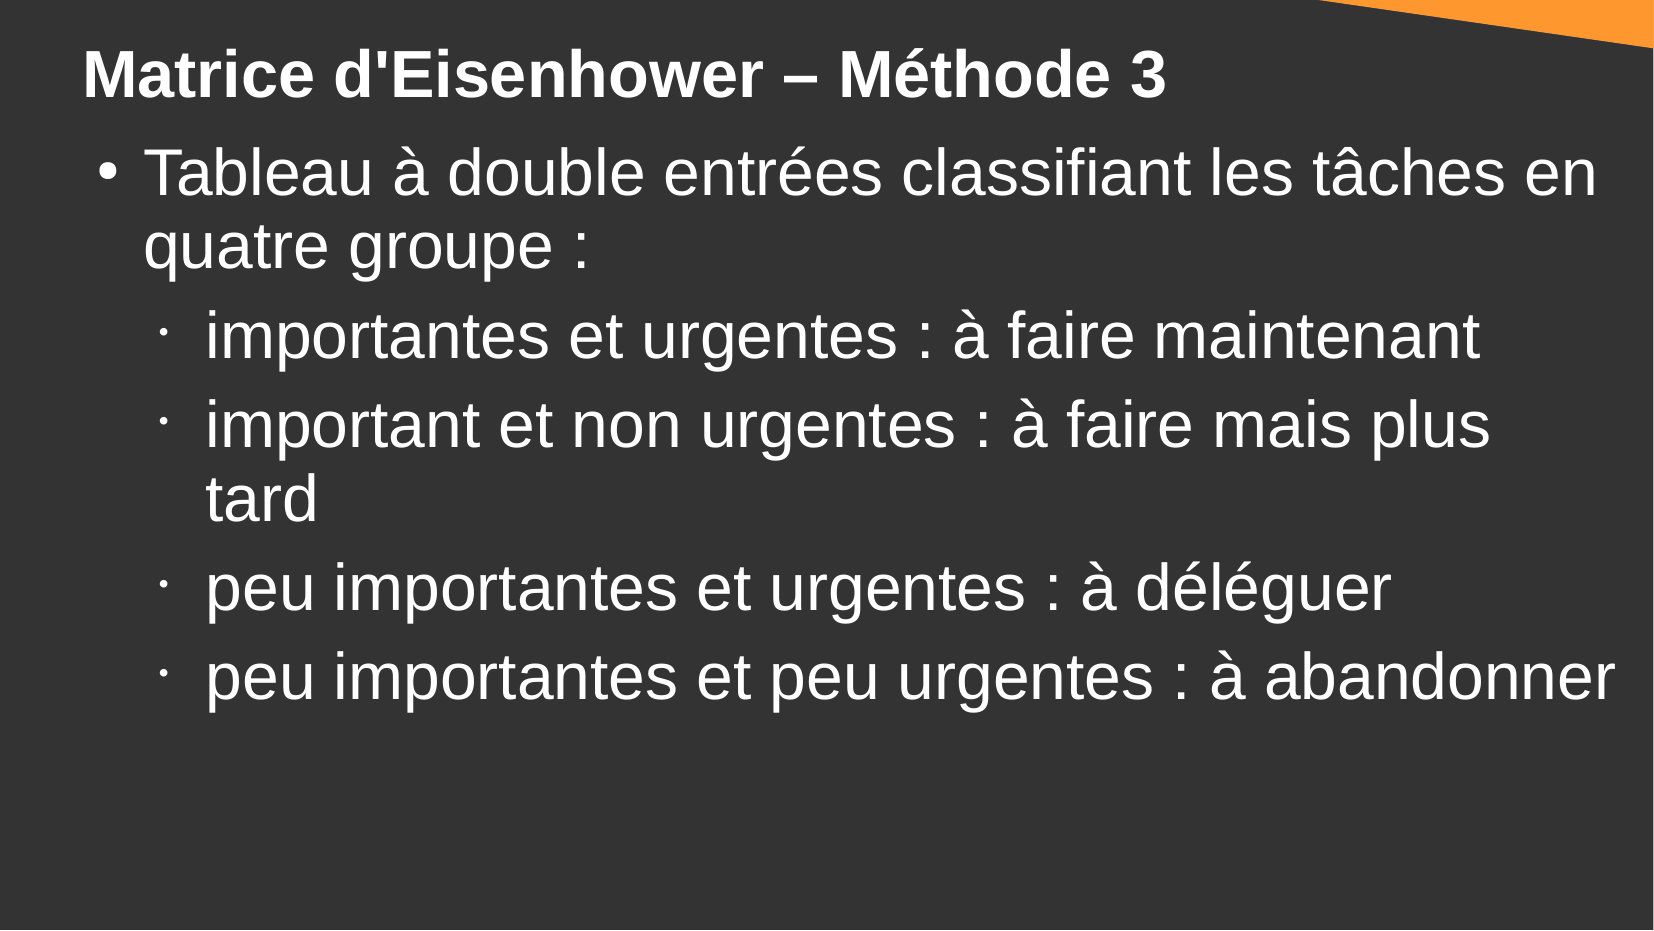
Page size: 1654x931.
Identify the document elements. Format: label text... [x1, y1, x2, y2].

list Tableau à double entrées classifiant les tâches en quatre groupe : importantes et urgentes : à faire maintenant important et non urgentes : à faire mais plus tard peu importantes et urgentes : à déléguer peu importantes et peu urgentes : à abandonner [80, 135, 1620, 777]
title Matrice d'Eisenhower – Méthode 3 [82, 37, 1571, 122]
text_box [1318, 0, 1654, 49]
